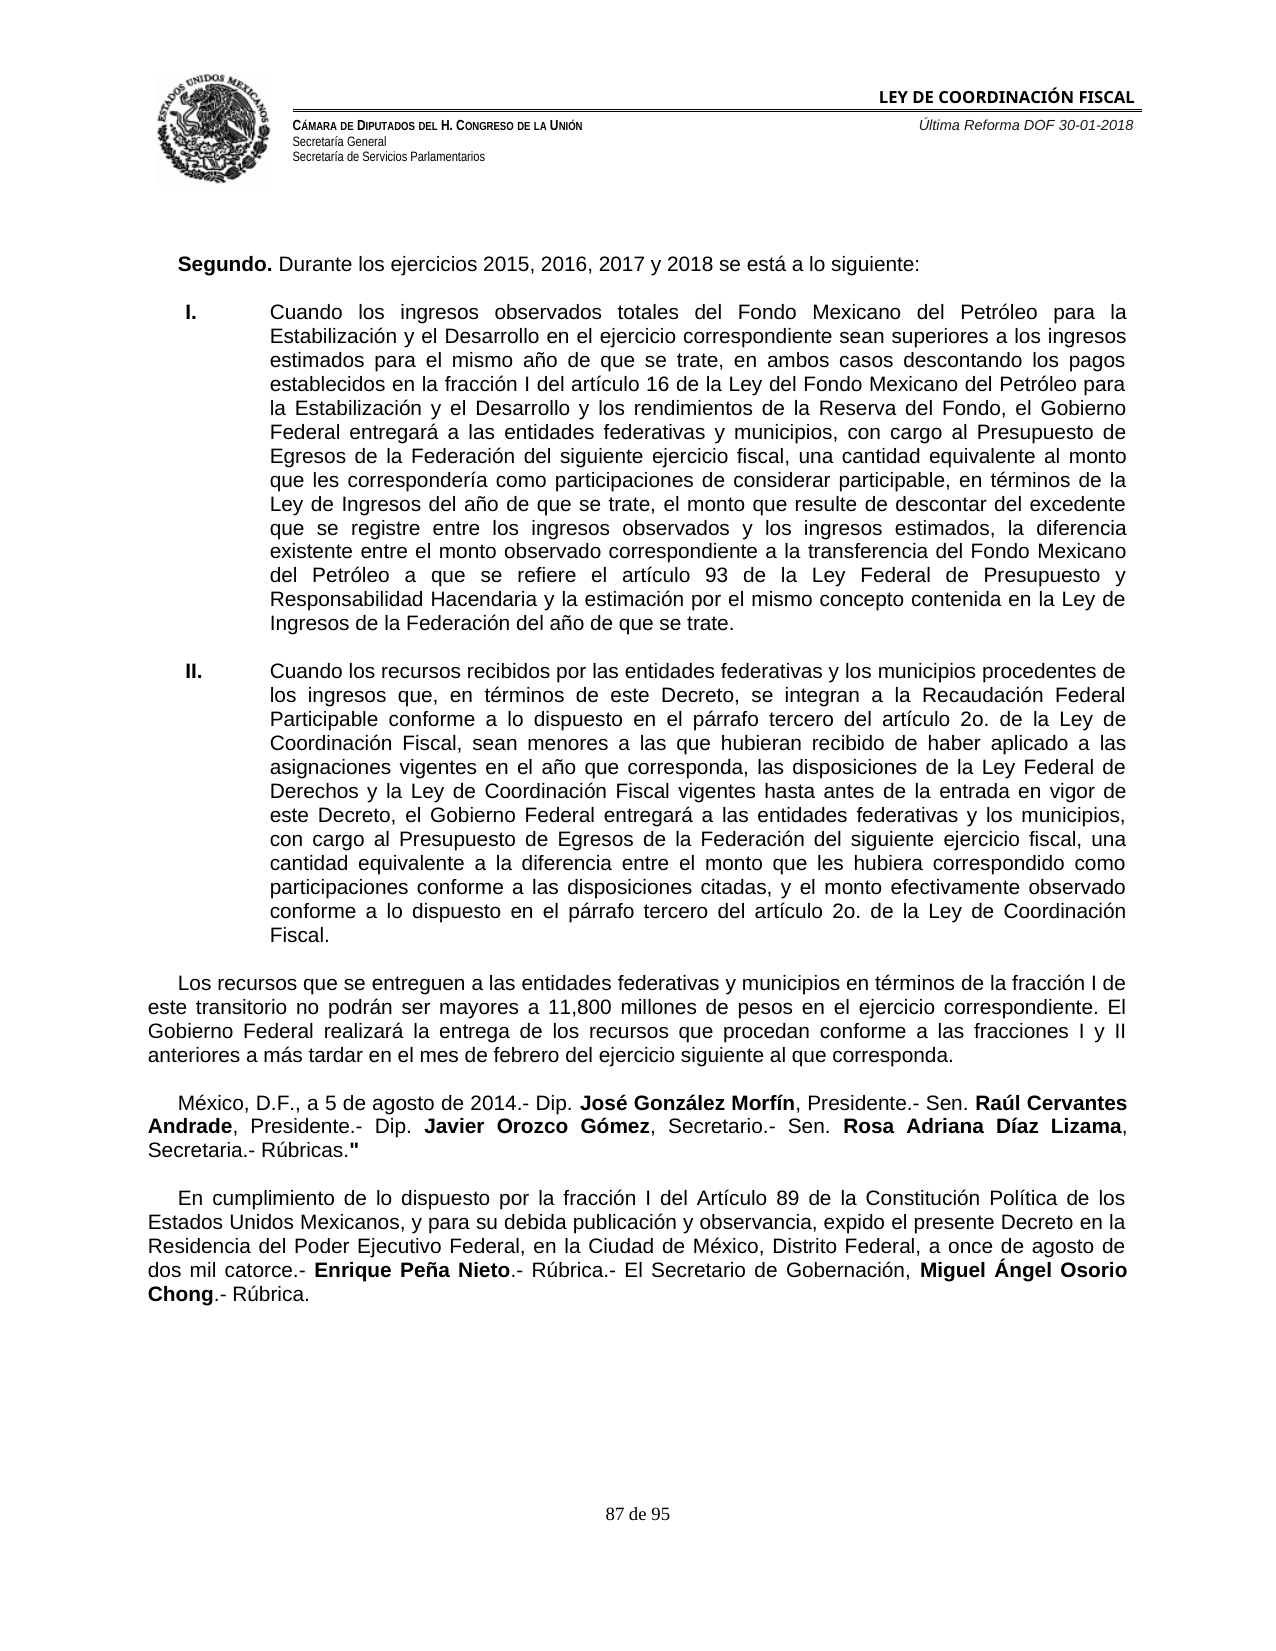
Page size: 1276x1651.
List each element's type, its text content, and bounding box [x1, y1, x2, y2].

text II. Cuando los recursos recibidos por las entidades federativas y los municipios procedentes de los ingresos que, en términos de este Decreto, se integran a la Recaudación Federal Participable conforme a lo dispuesto en el párrafo tercero del artículo 2o. de la Ley de Coordinación Fiscal, sean menores a las que hubieran recibido de haber aplicado a las asignaciones vigentes en el año que corresponda, las disposiciones de la Ley Federal de Derechos y la Ley de Coordinación Fiscal vigentes hasta antes de la entrada en vigor de este Decreto, el Gobierno Federal entregará a las entidades federativas y los municipios, con cargo al Presupuesto de Egresos de la Federación del siguiente ejercicio fiscal, una cantidad equivalente a la diferencia entre el monto que les hubiera correspondido como participaciones conforme a las disposiciones citadas, y el monto efectivamente observado conforme a lo dispuesto en el párrafo tercero del artículo 2o. de la Ley de Coordinación Fiscal. [185, 659, 1127, 947]
text I. Cuando los ingresos observados totales del Fondo Mexicano del Petróleo para la Estabilización y el Desarrollo en el ejercicio correspondiente sean superiores a los ingresos estimados para el mismo año de que se trate, en ambos casos descontando los pagos establecidos en la fracción I del artículo 16 de la Ley del Fondo Mexicano del Petróleo para la Estabilización y el Desarrollo y los rendimientos de la Reserva del Fondo, el Gobierno Federal entregará a las entidades federativas y municipios, con cargo al Presupuesto de Egresos de la Federación del siguiente ejercicio fiscal, una cantidad equivalente al monto que les correspondería como participaciones de considerar participable, en términos de la Ley de Ingresos del año de que se trate, el monto que resulte de descontar del excedente que se registre entre los ingresos observados y los ingresos estimados, la diferencia existente entre el monto observado correspondiente a la transferencia del Fondo Mexicano del Petróleo a que se refiere el artículo 93 de la Ley Federal de Presupuesto y Responsabilidad Hacendaria y la estimación por el mismo concepto contenida en la Ley de Ingresos de la Federación del año de que se trate. [185, 300, 1127, 635]
text México, D.F., a 5 de agosto de 2014.- Dip. José González Morfín, Presidente.- Sen. Raúl Cervantes Andrade, Presidente.- Dip. Javier Orozco Gómez, Secretario.- Sen. Rosa Adriana Díaz Lizama, Secretaria.- Rúbricas." [148, 1090, 1127, 1162]
text Segundo. Durante los ejercicios 2015, 2016, 2017 y 2018 se está a lo siguiente: [148, 252, 1127, 276]
text Los recursos que se entreguen a las entidades federativas y municipios en términos de la fracción I de este transitorio no podrán ser mayores a 11,800 millones de pesos en el ejercicio correspondiente. El Gobierno Federal realizará la entrega de los recursos que procedan conforme a las fracciones I y II anteriores a más tardar en el mes de febrero del ejercicio siguiente al que corresponda. [148, 971, 1127, 1066]
text En cumplimiento de lo dispuesto por la fracción I del Artículo 89 de la Constitución Política de los Estados Unidos Mexicanos, y para su debida publicación y observancia, expido el presente Decreto en la Residencia del Poder Ejecutivo Federal, en la Ciudad de México, Distrito Federal, a once de agosto de dos mil catorce.- Enrique Peña Nieto.- Rúbrica.- El Secretario de Gobernación, Miguel Ángel Osorio Chong.- Rúbrica. [148, 1186, 1127, 1306]
